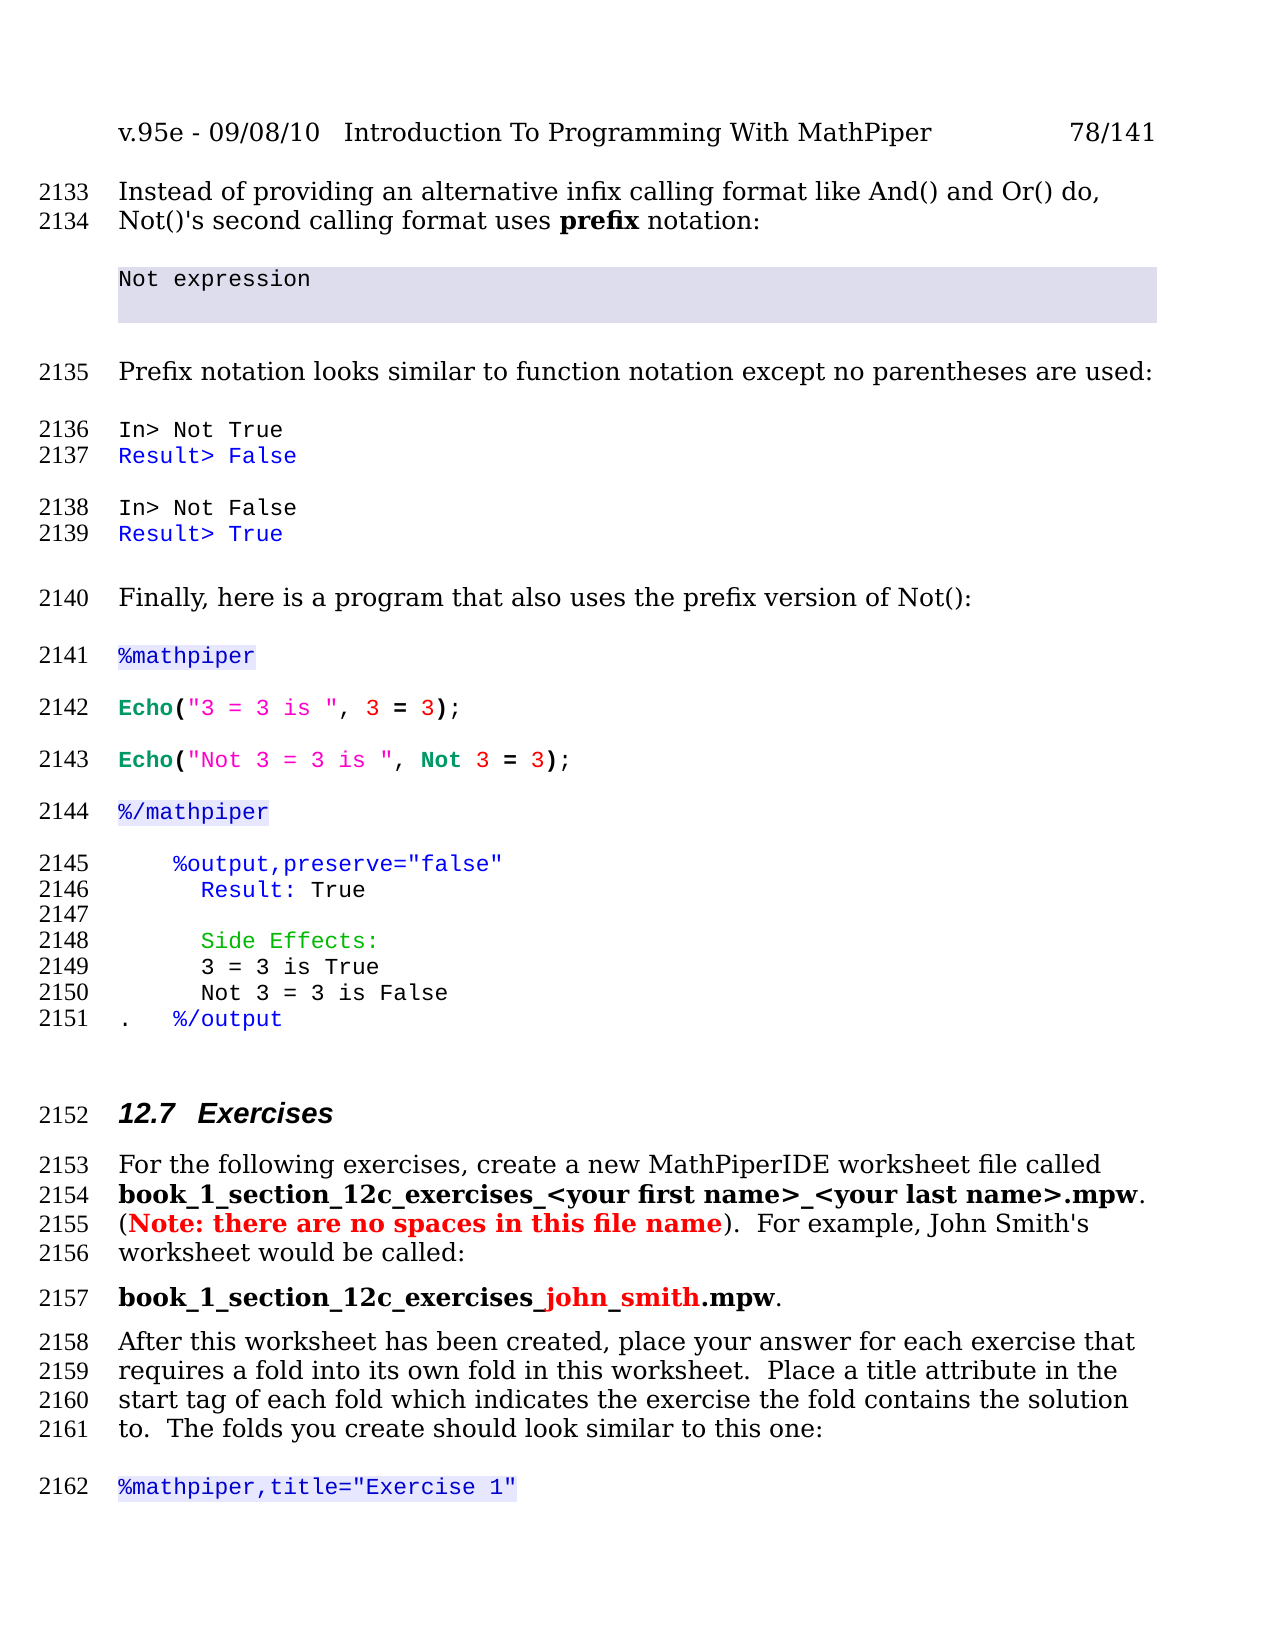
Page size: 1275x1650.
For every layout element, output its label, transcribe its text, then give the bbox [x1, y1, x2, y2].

text Echo("Not 3 = 3 is ", Not 3 = 3); [118, 748, 1157, 774]
text book_1_section_12c_exercises_john_smith.mpw. [118, 1283, 1157, 1312]
text Result> True [118, 522, 1157, 548]
text For the following exercises, create a new MathPiperIDE worksheet file called book_1_section_12c_exercises_<your first name>_<your last name>.mpw. (Note: there are no spaces in this file name). For example, John Smith's worksheet would be called: [118, 1151, 1157, 1268]
text %mathpiper,title="Exercise 1" [118, 1476, 1157, 1502]
text After this worksheet has been created, place your answer for each exercise that requires a fold into its own fold in this worksheet. Place a title attribute in the start tag of each fold which indicates the exercise the fold contains the solution to. The folds you create should look similar to this one: [118, 1327, 1157, 1444]
text %output,preserve="false" [118, 852, 1157, 878]
text Side Effects: [118, 930, 1157, 956]
text In> Not False [118, 497, 1157, 522]
text Finally, here is a program that also uses the prefix version of Not(): [118, 583, 1157, 612]
text Prefix notation looks similar to function notation except no parentheses are used: [118, 358, 1157, 387]
text . %/output [118, 1008, 1157, 1033]
subtitle Exercises [118, 1096, 1157, 1129]
text 3 = 3 is True [118, 956, 1157, 982]
text Not 3 = 3 is False [118, 982, 1157, 1008]
text Result: True [118, 878, 1157, 904]
text In> Not True [118, 419, 1157, 445]
text %/mathpiper [118, 800, 1157, 826]
text Result> False [118, 445, 1157, 471]
text %mathpiper [118, 644, 1157, 670]
text Instead of providing an alternative infix calling format like And() and Or() do, Not()'s second calling format uses prefix notation: [118, 177, 1157, 235]
text Echo("3 = 3 is ", 3 = 3); [118, 696, 1157, 722]
table_header Not expression [118, 267, 1157, 323]
